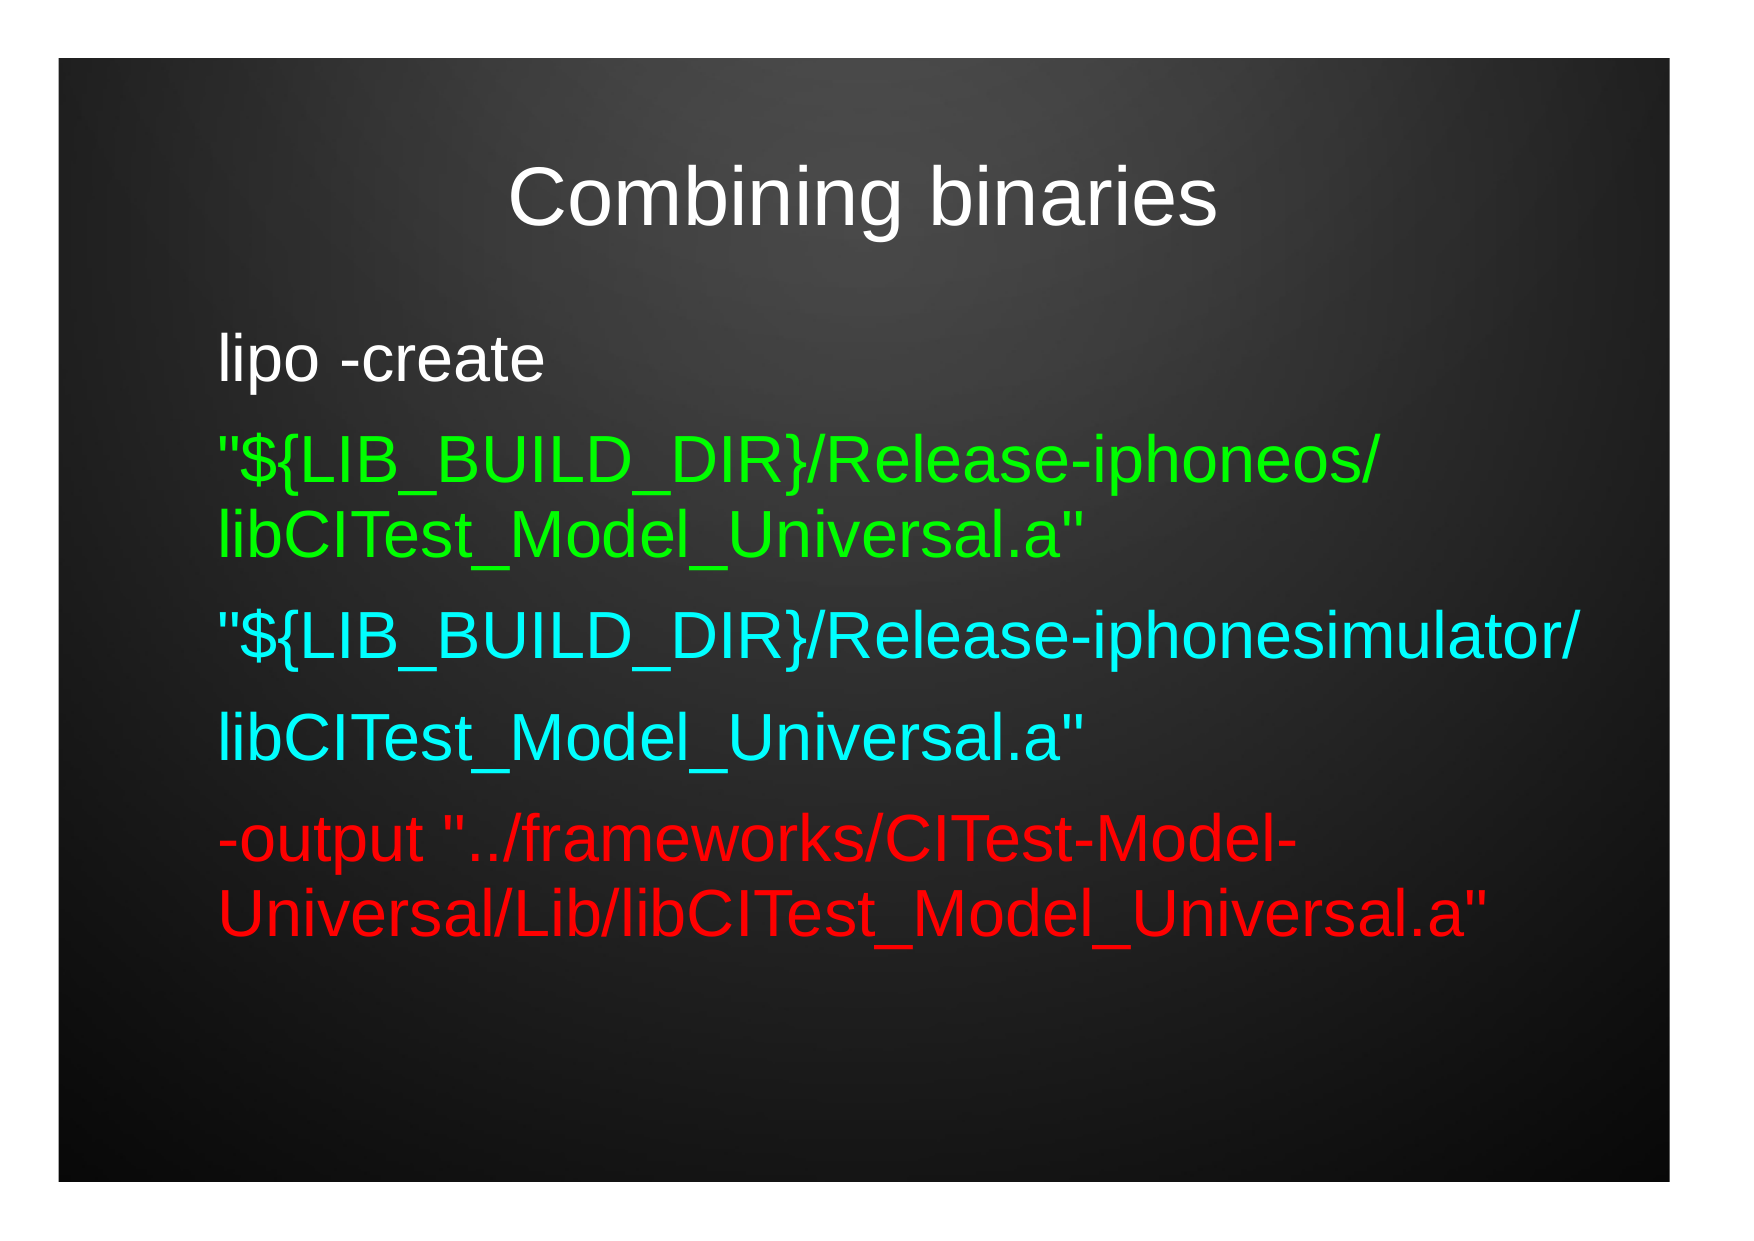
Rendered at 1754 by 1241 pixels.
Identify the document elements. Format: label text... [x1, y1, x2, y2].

title Combining binaries [138, 110, 1589, 284]
list lipo -create "${LIB_BUILD_DIR}/Release-iphoneos/libCITest_Model_Universal.a" "${LIB_BUILD_DIR}/Release-iphonesimulator/ libCITest_Model_Universal.a" -output "../frameworks/CITest-Model-Universal/Lib/libCITest_Model_Universal.a" [146, 321, 1597, 1048]
picture [58, 58, 1670, 1182]
